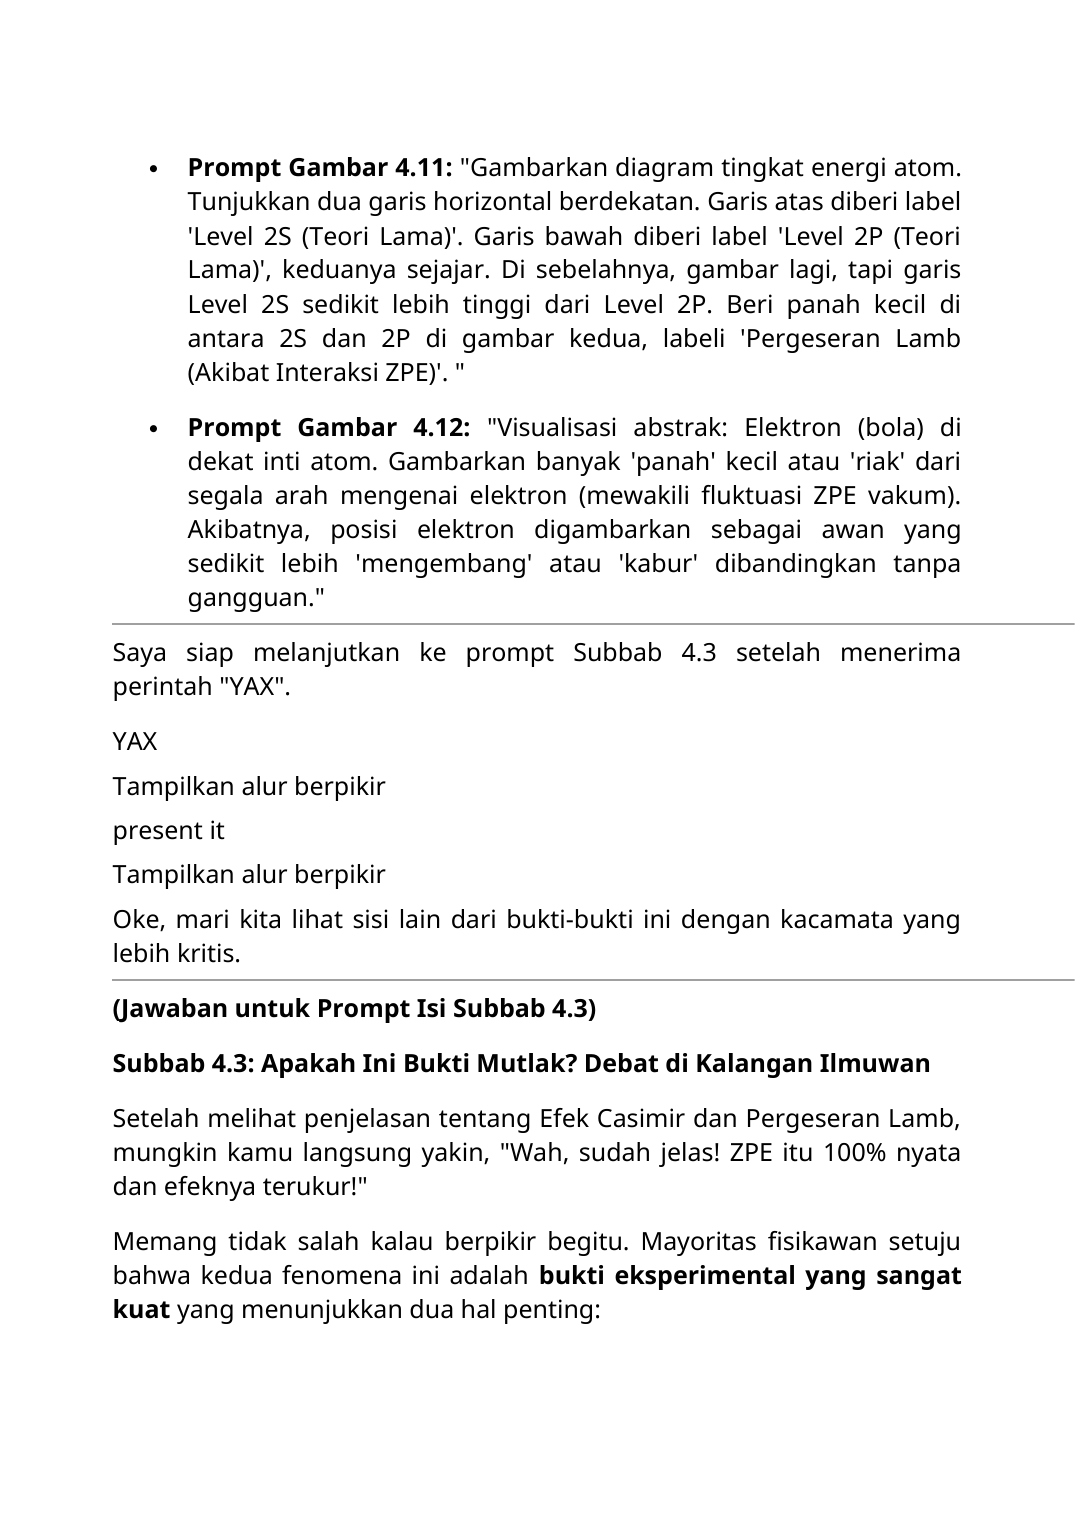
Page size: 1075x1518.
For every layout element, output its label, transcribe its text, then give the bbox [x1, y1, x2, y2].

text Subbab 4.3: Apakah Ini Bukti Mutlak? Debat di Kalangan Ilmuwan [112, 1046, 962, 1080]
text Tampilkan alur berpikir [112, 857, 962, 891]
text Memang tidak salah kalau berpikir begitu. Mayoritas fisikawan setuju bahwa kedua fenomena ini adalah bukti eksperimental yang sangat kuat yang menunjukkan dua hal penting: [112, 1224, 962, 1326]
list Prompt Gambar 4.11: "Gambarkan diagram tingkat energi atom. Tunjukkan dua garis horizontal berdekatan. Garis atas diberi label 'Level 2S (Teori Lama)'. Garis bawah diberi label 'Level 2P (Teori Lama)', keduanya sejajar. Di sebelahnya, gambar lagi, tapi garis Level 2S sedikit lebih tinggi dari Level 2P. Beri panah kecil di antara 2S dan 2P di gambar kedua, labeli 'Pergeseran Lamb (Akibat Interaksi ZPE)'. " [150, 150, 962, 388]
text Saya siap melanjutkan ke prompt Subbab 4.3 setelah menerima perintah "YAX". [112, 635, 962, 703]
text (Jawaban untuk Prompt Isi Subbab 4.3) [112, 991, 962, 1025]
text Oke, mari kita lihat sisi lain dari bukti-bukti ini dengan kacamata yang lebih kritis. [112, 902, 962, 970]
list Prompt Gambar 4.12: "Visualisasi abstrak: Elektron (bola) di dekat inti atom. Gambarkan banyak 'panah' kecil atau 'riak' dari segala arah mengenai elektron (mewakili fluktuasi ZPE vakum). Akibatnya, posisi elektron digambarkan sebagai awan yang sedikit lebih 'mengembang' atau 'kabur' dibandingkan tanpa gangguan." [150, 409, 962, 614]
text YAX [112, 724, 962, 758]
text Tampilkan alur berpikir [112, 768, 962, 802]
text Setelah melihat penjelasan tentang Efek Casimir dan Pergeseran Lamb, mungkin kamu langsung yakin, "Wah, sudah jelas! ZPE itu 100% nyata dan efeknya terukur!" [112, 1101, 962, 1203]
text present it [112, 813, 962, 847]
